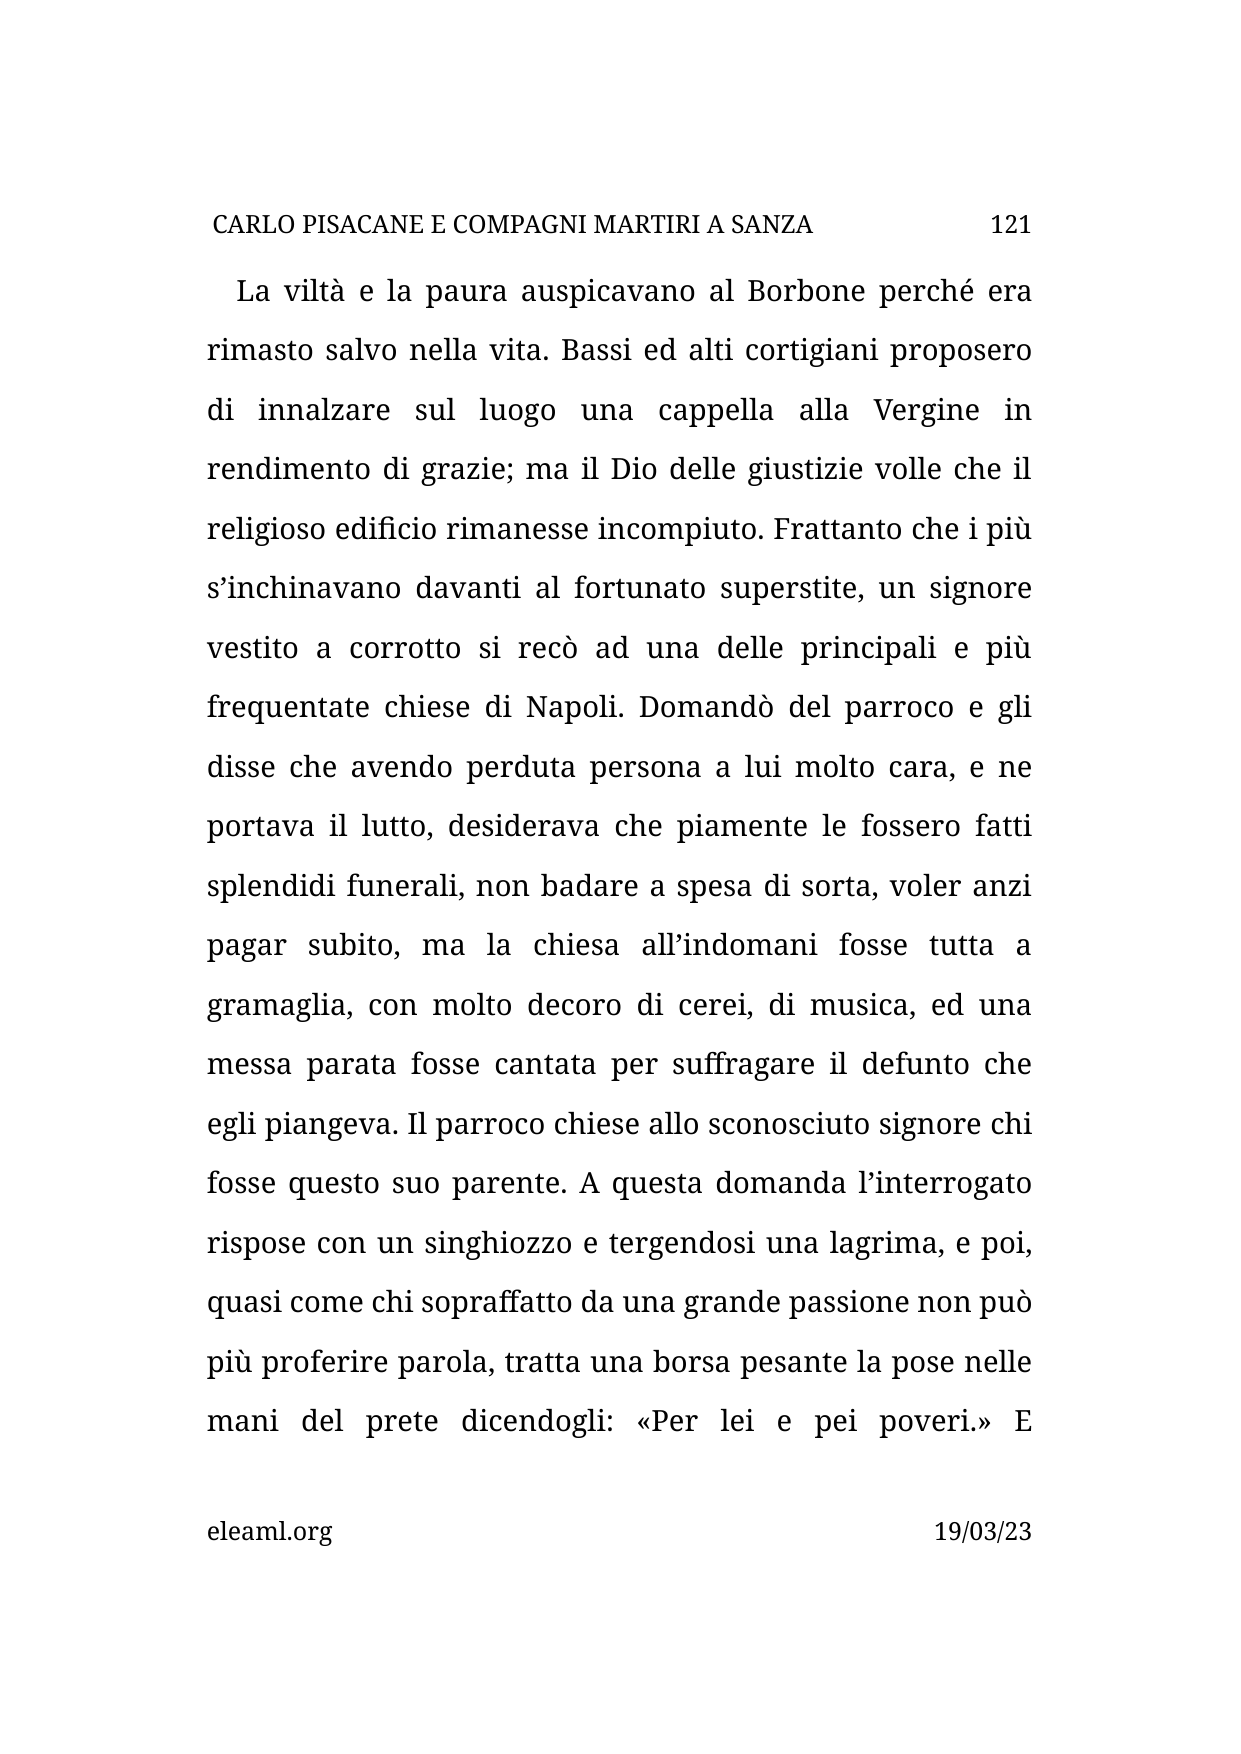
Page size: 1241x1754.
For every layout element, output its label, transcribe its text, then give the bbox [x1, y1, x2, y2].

text La viltà e la paura auspicavano al Borbone perché era rimasto salvo nella vita. Bassi ed alti cortigiani proposero di innalzare sul luogo una cappella alla Vergine in rendimento di grazie; ma il Dio delle giustizie volle che il religioso edificio rimanesse incompiuto. Frattanto che i più s’inchinavano davanti al fortunato superstite, un signore vestito a corrotto si recò ad una delle principali e più frequentate chiese di Napoli. Domandò del parroco e gli disse che avendo perduta persona a lui molto cara, e ne portava il lutto, desiderava che piamente le fossero fatti splendidi funerali, non badare a spesa di sorta, voler anzi pagar subito, ma la chiesa all’indomani fosse tutta a gramaglia, con molto decoro di cerei, di musica, ed una messa parata fosse cantata per suffragare il defunto che egli piangeva. Il parroco chiese allo sconosciuto signore chi fosse questo suo parente. A questa domanda l’interrogato rispose con un singhiozzo e tergendosi una lagrima, e poi, quasi come chi sopraffatto da una grande passione non può più proferire parola, tratta una borsa pesante la pose nelle mani del prete dicendogli: «Per lei e pei poveri.» E [207, 270, 1033, 1440]
